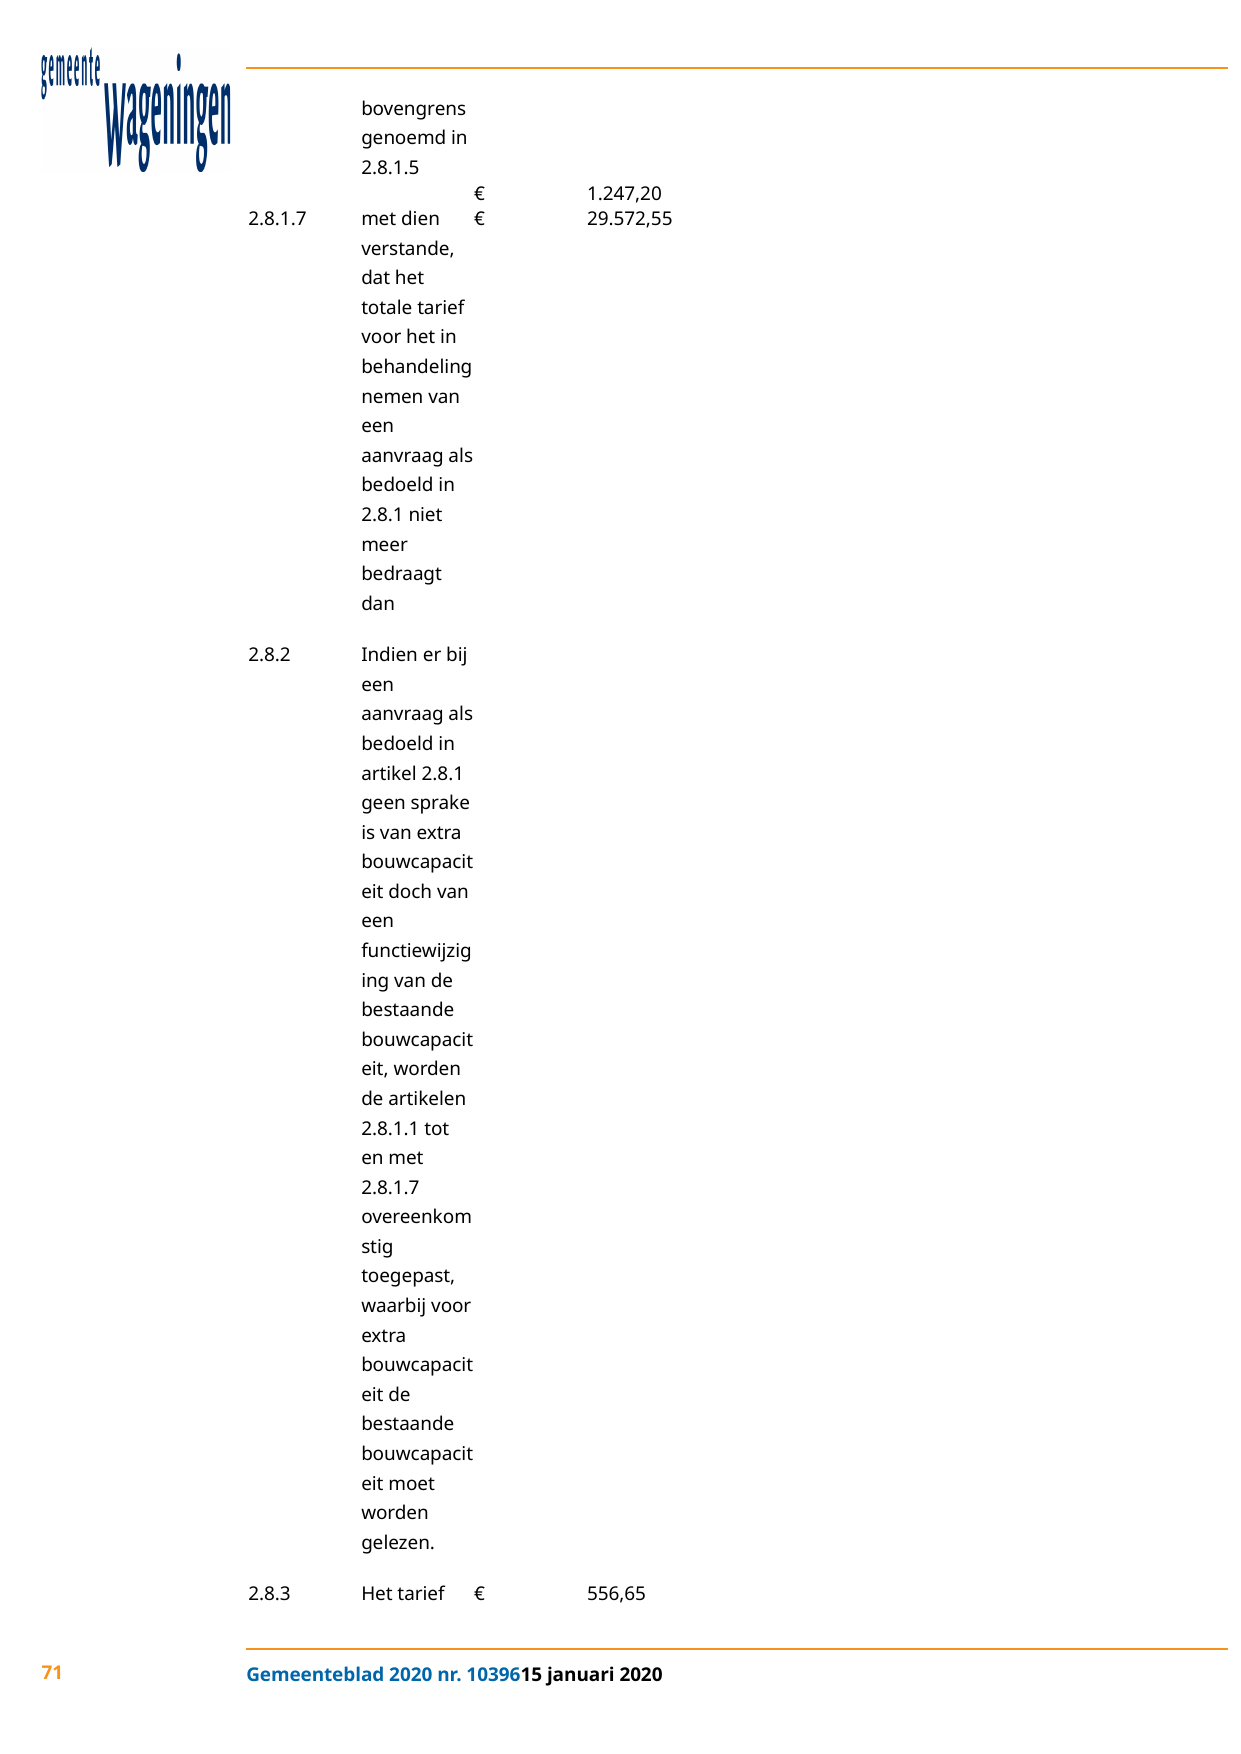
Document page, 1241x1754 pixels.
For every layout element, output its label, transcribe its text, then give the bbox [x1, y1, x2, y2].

table_cell [361, 616, 474, 641]
table_cell [474, 1555, 587, 1580]
table_cell 2.8.3 [248, 1580, 361, 1606]
table_cell 1.247,20 [587, 180, 700, 205]
table_cell 29.572,55 [587, 205, 700, 616]
table_cell [248, 1555, 361, 1580]
table_cell [361, 180, 474, 205]
table_cell [474, 616, 587, 641]
table_cell [248, 180, 361, 205]
table_cell 556,65 [587, 1580, 700, 1606]
table_cell [587, 95, 700, 180]
table_cell [474, 95, 587, 180]
table_cell [587, 641, 700, 1555]
table_cell € [474, 1580, 587, 1606]
table_cell [587, 616, 700, 641]
table_cell [361, 1555, 474, 1580]
table_cell € [474, 180, 587, 205]
table_cell [248, 616, 361, 641]
table_cell 2.8.2 [248, 641, 361, 1555]
table_cell bovengrens genoemd in 2.8.1.5 [361, 95, 474, 180]
table_cell [248, 95, 361, 180]
table_cell € [474, 205, 587, 616]
table_cell Indien er bij een aanvraag als bedoeld in artikel 2.8.1 geen sprake is van extra bouwcapaciteit doch van een functiewijziging van de bestaande bouwcapaciteit, worden de artikelen 2.8.1.1 tot en met 2.8.1.7 overeenkomstig toegepast, waarbij voor extra bouwcapaciteit de bestaande bouwcapaciteit moet worden gelezen. [361, 641, 474, 1555]
table_cell met dien verstande, dat het totale tarief voor het in behandeling nemen van een aanvraag als bedoeld in 2.8.1 niet meer bedraagt dan [361, 205, 474, 616]
table_cell [474, 641, 587, 1555]
table_cell 2.8.1.7 [248, 205, 361, 616]
table_cell Het tarief [361, 1580, 474, 1606]
picture [41, 47, 231, 172]
table_cell [587, 1555, 700, 1580]
